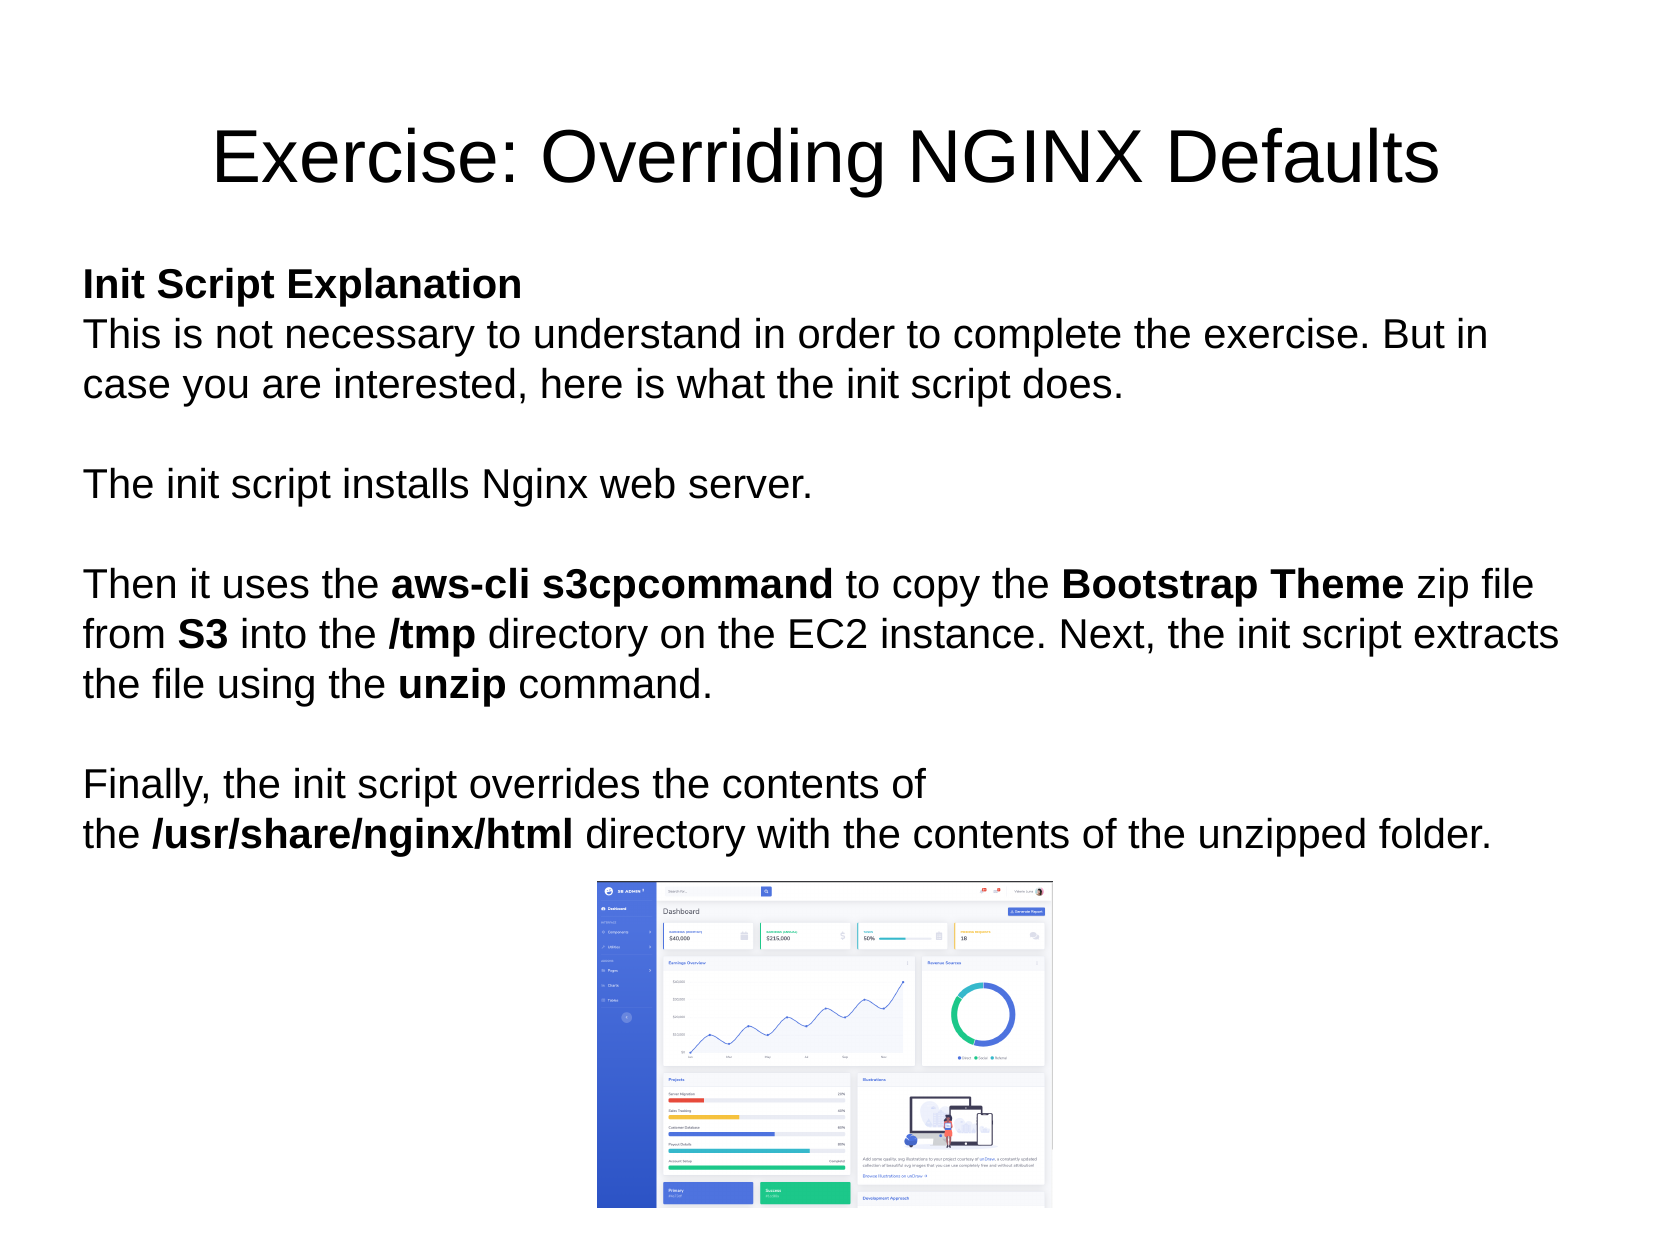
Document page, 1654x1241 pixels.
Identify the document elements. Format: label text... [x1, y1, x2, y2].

text_box Init Script Explanation This is not necessary to understand in order to complete the exercise. But in case you are interested, here is what the init script does. The init script installs Nginx web server. Then it uses the aws-cli s3 cp command to copy the Bootstrap Theme zip file from S3 into the /tmp directory on the EC2 instance. Next, the init script extracts the file using the unzip command. Finally, the init script overrides the contents of the /usr/share/nginx/html directory with the contents of the unzipped folder. [82, 256, 1571, 496]
title Exercise: Overriding NGINX Defaults [82, 49, 1571, 256]
picture [597, 881, 1053, 1208]
